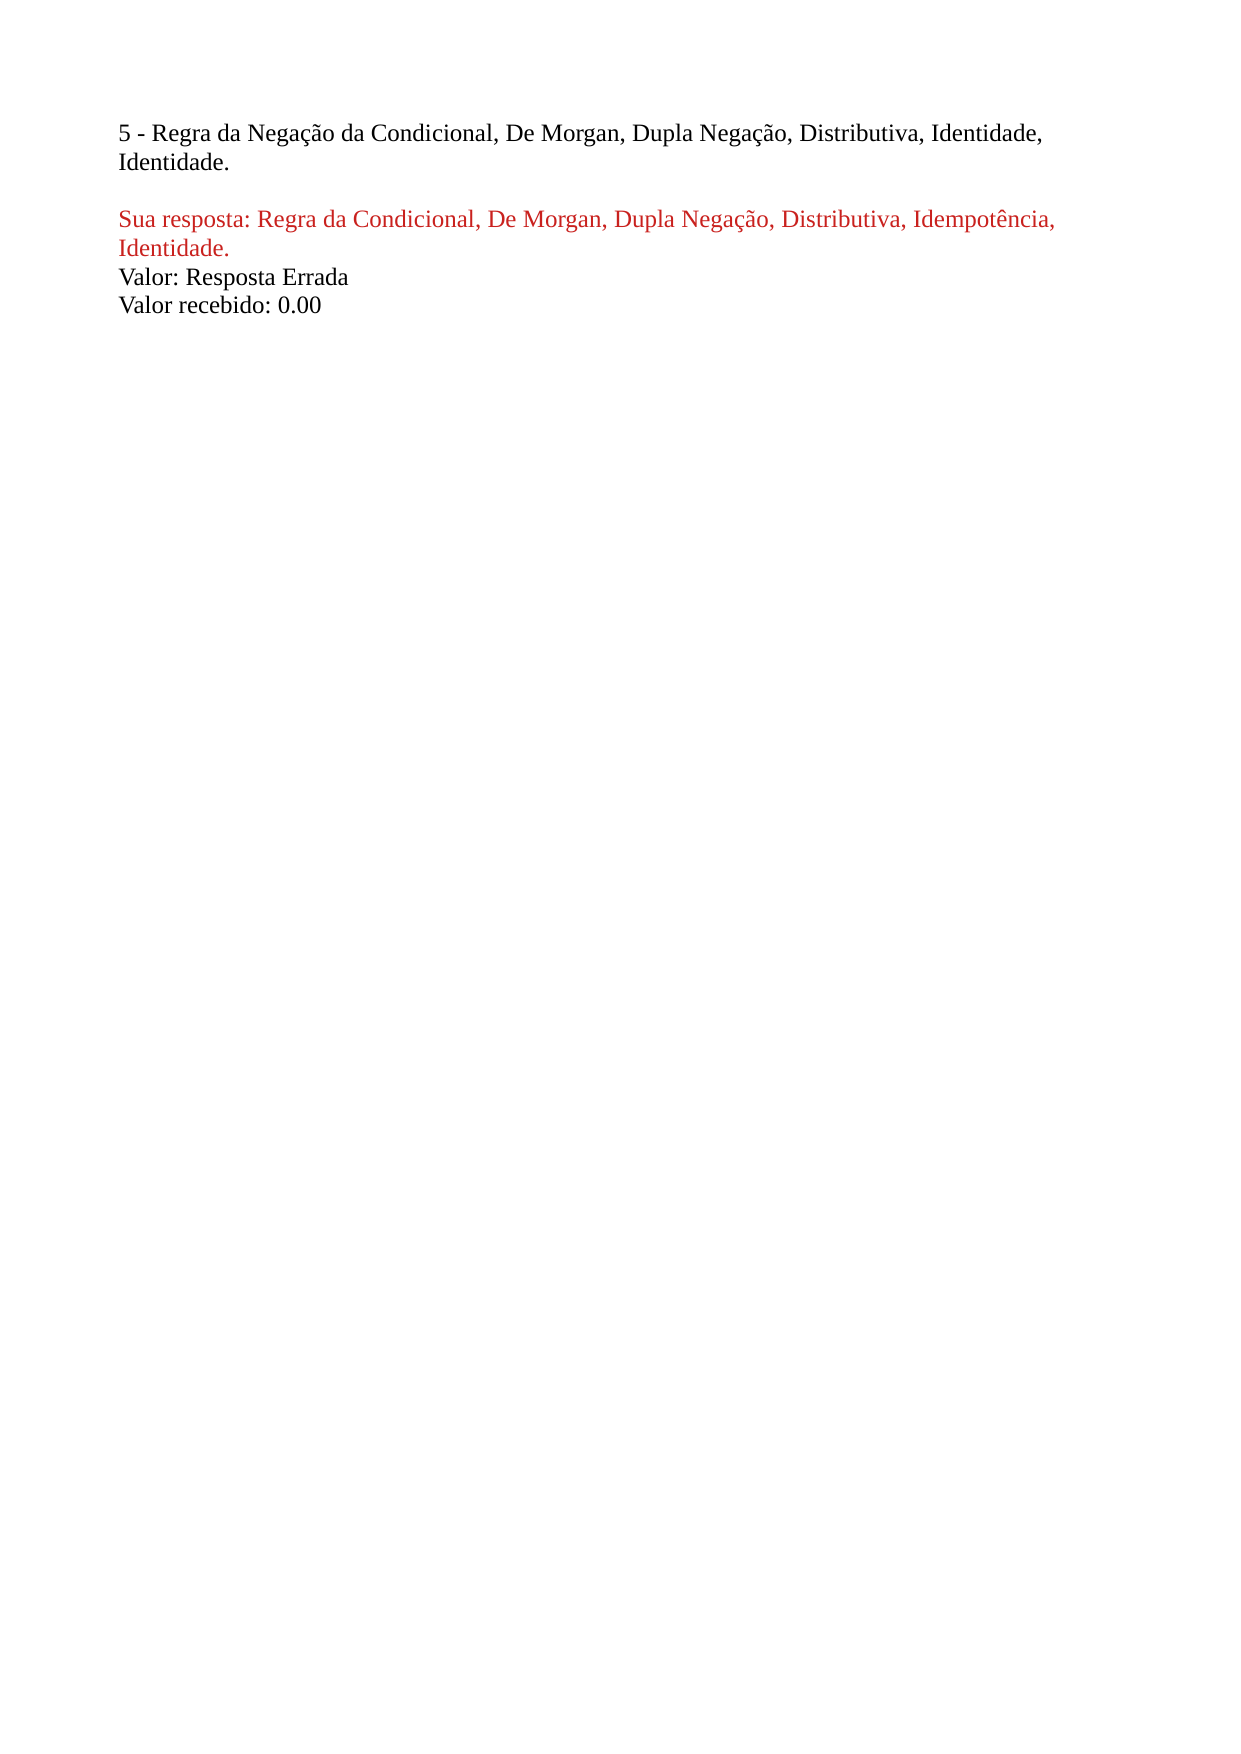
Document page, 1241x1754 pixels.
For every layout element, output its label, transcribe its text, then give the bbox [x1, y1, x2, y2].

text Valor recebido: 0.00 [118, 291, 1122, 319]
text 5 - Regra da Negação da Condicional, De Morgan, Dupla Negação, Distributiva, Identidade, Identidade. [118, 118, 1122, 176]
text Valor: Resposta Errada [118, 262, 1122, 291]
text Sua resposta: Regra da Condicional, De Morgan, Dupla Negação, Distributiva, Idempotência, Identidade. [118, 204, 1122, 262]
